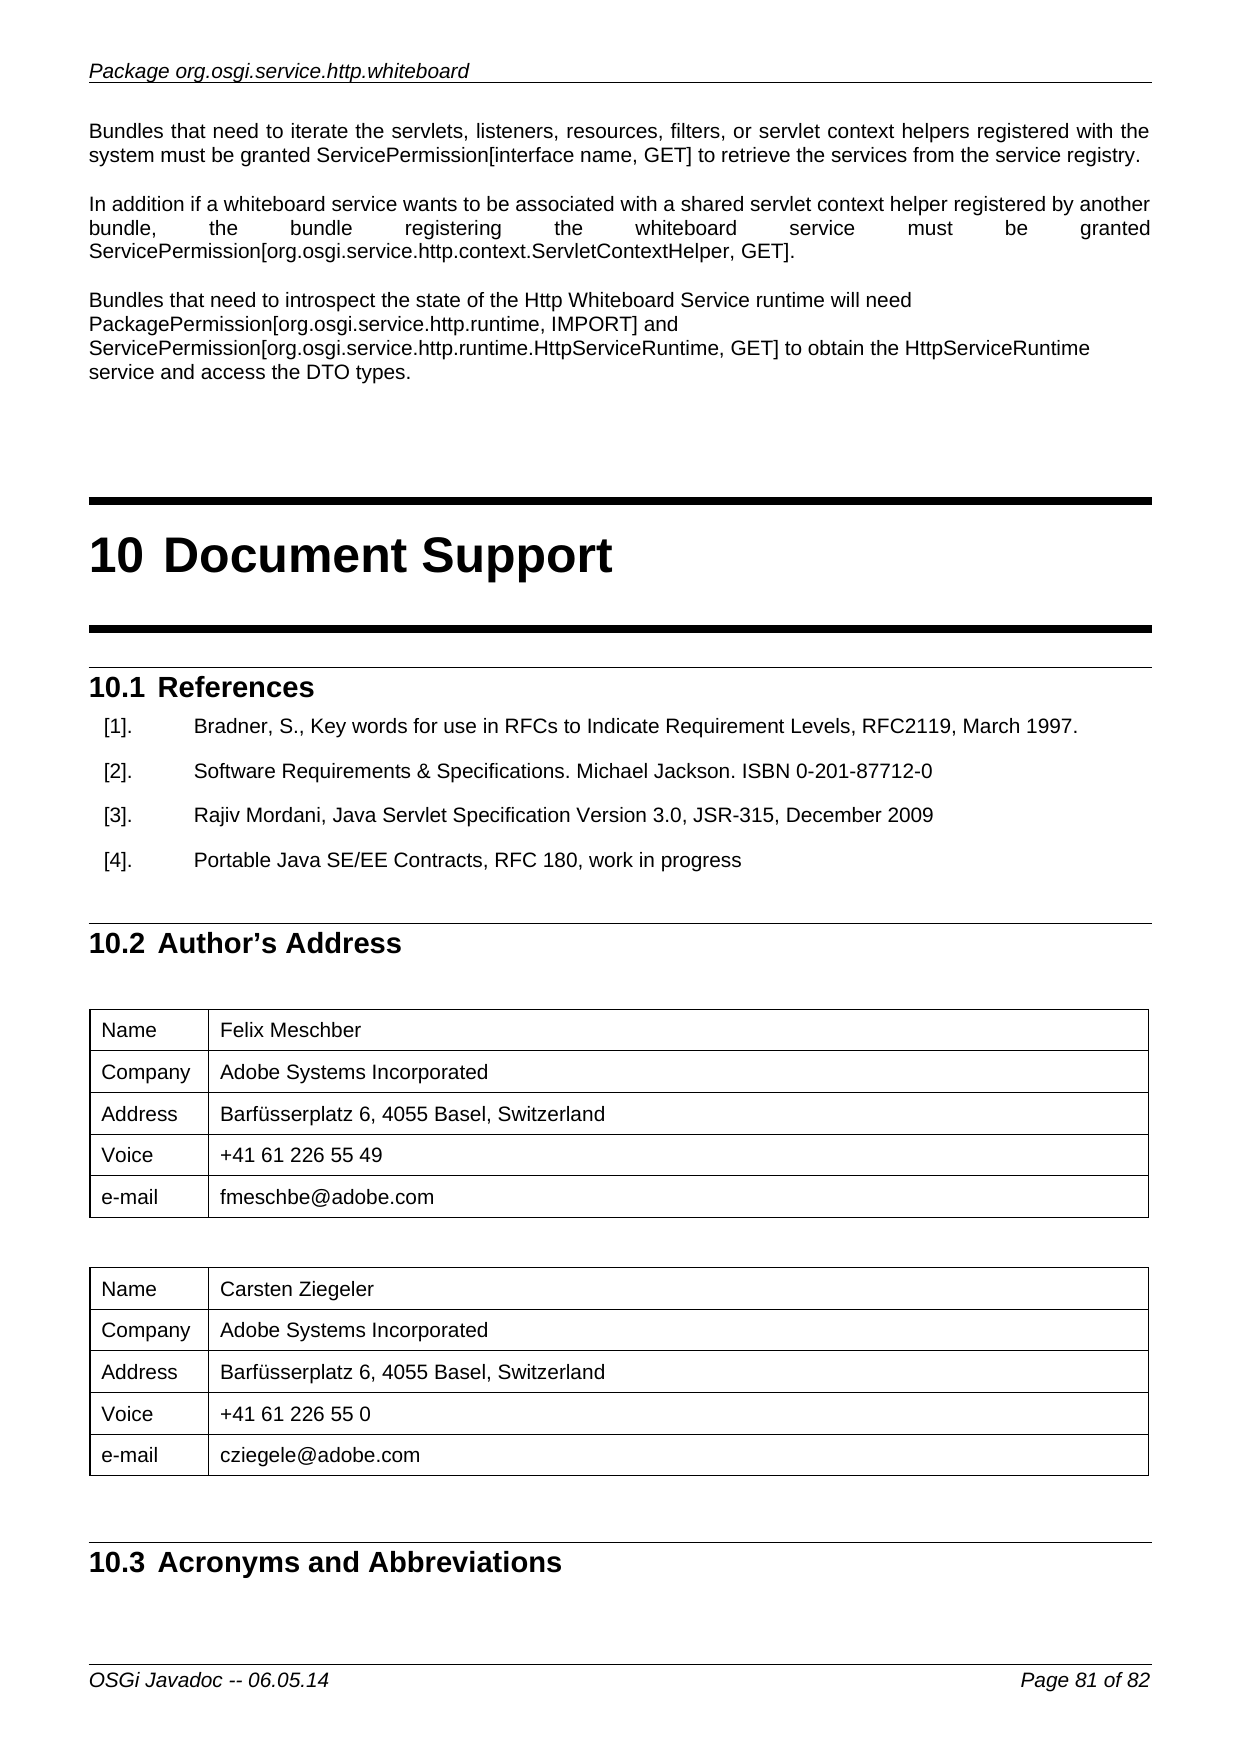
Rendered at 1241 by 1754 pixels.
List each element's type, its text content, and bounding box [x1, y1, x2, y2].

table_cell Barfüsserplatz 6, 4055 Basel, Switzerland [209, 1351, 1148, 1392]
table_cell +41 61 226 55 49 [209, 1135, 1148, 1175]
text Bundles that need to introspect the state of the Http Whiteboard Service runtime will need PackagePermission[org.osgi.service.http.runtime, IMPORT] and ServicePermission[org.osgi.service.http.runtime.HttpServiceRuntime, GET] to obtain the HttpServiceRuntime service and access the DTO types. [88, 288, 1152, 384]
list Software Requirements & Specifications. Michael Jackson. ISBN 0-201-87712-0 [103, 758, 1152, 782]
table_cell Barfüsserplatz 6, 4055 Basel, Switzerland [209, 1093, 1148, 1134]
text In addition if a whiteboard service wants to be associated with a shared servlet context helper registered by another bundle, the bundle registering the whiteboard service must be granted ServicePermission[org.osgi.service.http.context.ServletContextHelper, GET]. [88, 191, 1152, 263]
table_cell Adobe Systems Incorporated [209, 1310, 1148, 1350]
text Bundles that need to iterate the servlets, listeners, resources, filters, or servlet context helpers registered with the system must be granted ServicePermission[interface name, GET] to retrieve the services from the service registry. [88, 118, 1152, 166]
list Rajiv Mordani, Java Servlet Specification Version 3.0, JSR-315, December 2009 [103, 803, 1152, 827]
table_header Carsten Ziegeler [209, 1268, 1148, 1309]
table_cell e-mail [91, 1435, 208, 1475]
table_cell cziegele@adobe.com [209, 1435, 1148, 1475]
table_cell Company [91, 1310, 208, 1350]
table_cell Address [91, 1093, 208, 1134]
subtitle References [88, 668, 1152, 703]
table_cell Adobe Systems Incorporated [209, 1051, 1148, 1092]
table_cell Company [91, 1051, 208, 1092]
list Bradner, S., Key words for use in RFCs to Indicate Requirement Levels, RFC2119, March 1997. [103, 714, 1152, 738]
subtitle Acronyms and Abbreviations [88, 1543, 1152, 1579]
table_header Name [91, 1268, 208, 1309]
table_cell Address [91, 1351, 208, 1392]
subtitle Author’s Address [88, 924, 1152, 960]
table_header Name [91, 1010, 208, 1050]
list Portable Java SE/EE Contracts, RFC 180, work in progress [103, 848, 1152, 872]
table_cell e-mail [91, 1176, 208, 1217]
table_header Felix Meschber [209, 1010, 1148, 1050]
subtitle Document Support [88, 498, 1152, 633]
table_cell fmeschbe@adobe.com [209, 1176, 1148, 1217]
table_cell Voice [91, 1135, 208, 1175]
table_cell Voice [91, 1393, 208, 1434]
table_cell +41 61 226 55 0 [209, 1393, 1148, 1434]
